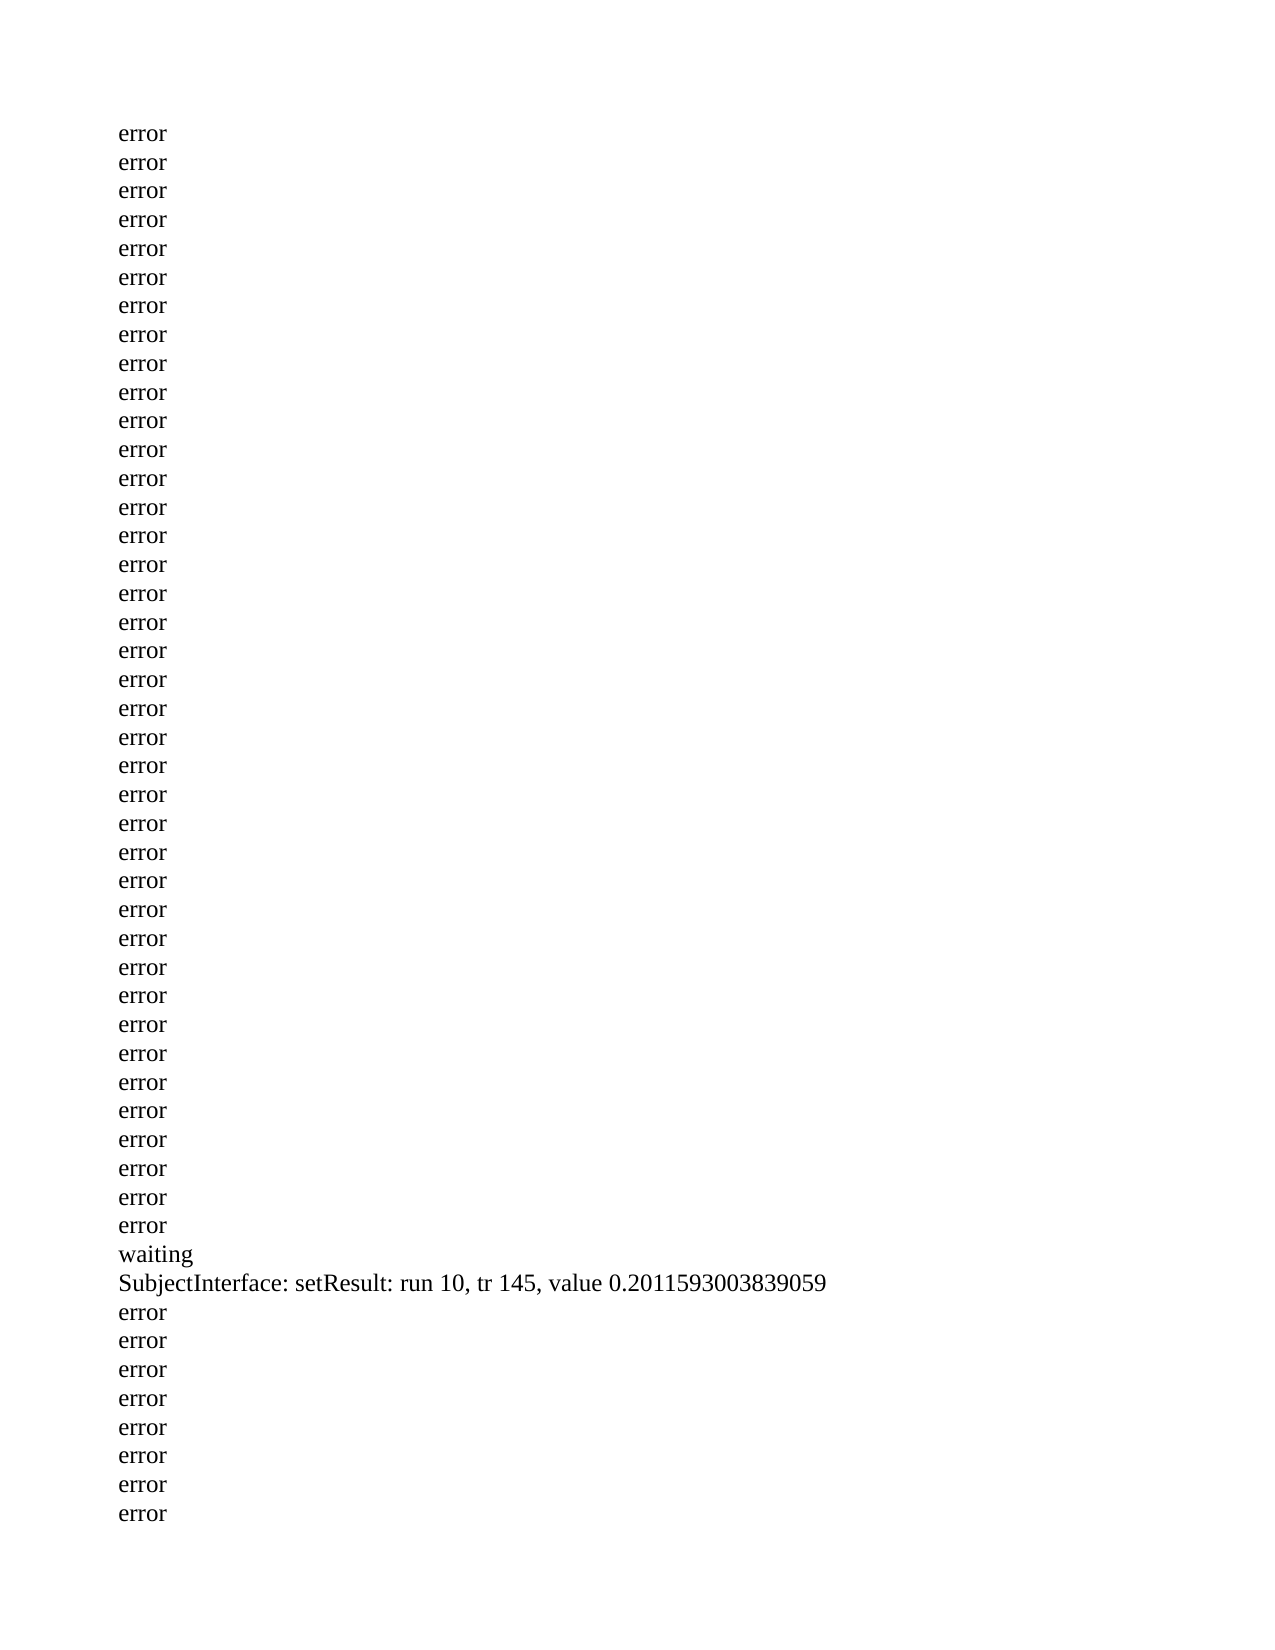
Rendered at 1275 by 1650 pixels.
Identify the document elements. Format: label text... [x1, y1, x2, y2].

text error [118, 262, 1157, 291]
text error [118, 1469, 1157, 1498]
text error [118, 319, 1157, 348]
text error [118, 1498, 1157, 1527]
text error [118, 1211, 1157, 1239]
text error [118, 1182, 1157, 1211]
text error [118, 291, 1157, 319]
text error [118, 1067, 1157, 1096]
text error [118, 147, 1157, 176]
text error [118, 348, 1157, 377]
text error [118, 1297, 1157, 1326]
text error [118, 722, 1157, 751]
text error [118, 406, 1157, 434]
text error [118, 664, 1157, 693]
text error [118, 923, 1157, 952]
text error [118, 1354, 1157, 1383]
text error [118, 463, 1157, 492]
text error [118, 204, 1157, 233]
text error [118, 751, 1157, 779]
text error [118, 118, 1157, 147]
text error [118, 1153, 1157, 1182]
text error [118, 1383, 1157, 1412]
text error [118, 492, 1157, 521]
text error [118, 866, 1157, 894]
text error [118, 894, 1157, 923]
text error [118, 808, 1157, 837]
text error [118, 837, 1157, 866]
text error [118, 233, 1157, 262]
text error [118, 1326, 1157, 1354]
text error [118, 1096, 1157, 1124]
text error [118, 578, 1157, 607]
text error [118, 636, 1157, 664]
text error [118, 1038, 1157, 1067]
text error [118, 981, 1157, 1009]
text waiting [118, 1239, 1157, 1268]
text error [118, 521, 1157, 549]
text error [118, 1009, 1157, 1038]
text error [118, 952, 1157, 981]
text error [118, 693, 1157, 722]
text error [118, 1412, 1157, 1441]
text error [118, 779, 1157, 808]
text error [118, 176, 1157, 204]
text error [118, 1124, 1157, 1153]
text error [118, 549, 1157, 578]
text error [118, 434, 1157, 463]
text error [118, 377, 1157, 406]
text error [118, 1441, 1157, 1469]
text SubjectInterface: setResult: run 10, tr 145, value 0.2011593003839059 [118, 1268, 1157, 1297]
text error [118, 607, 1157, 636]
